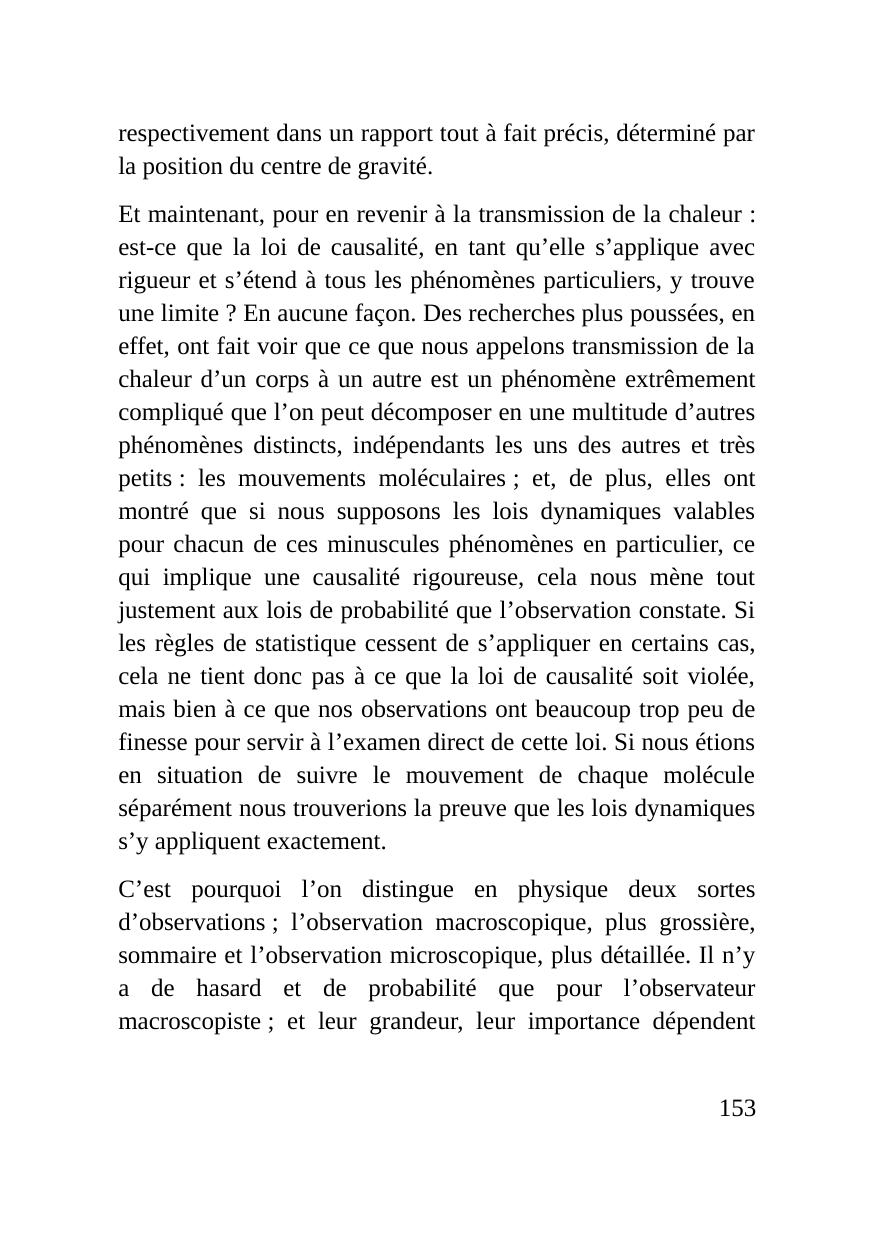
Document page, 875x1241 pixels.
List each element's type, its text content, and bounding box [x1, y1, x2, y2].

text C’est pourquoi l’on distingue en physique deux sortes d’observations ; l’observation macroscopique, plus grossière, sommaire et l’observation microscopique, plus détaillée. Il n’y a de hasard et de probabilité que pour l’observateur macroscopiste ; et leur grandeur, leur importance dépendent [118, 874, 756, 1034]
text Et maintenant, pour en revenir à la transmission de la chaleur : est-ce que la loi de causalité, en tant qu’elle s’applique avec rigueur et s’étend à tous les phénomènes particuliers, y trouve une limite ? En aucune façon. Des recherches plus poussées, en effet, ont fait voir que ce que nous appelons transmission de la chaleur d’un corps à un autre est un phénomène extrêmement compliqué que l’on peut décomposer en une multitude d’autres phénomènes distincts, indépendants les uns des autres et très petits : les mouvements moléculaires ; et, de plus, elles ont montré que si nous supposons les lois dynamiques valables pour chacun de ces minuscules phénomènes en particulier, ce qui implique une causalité rigoureuse, cela nous mène tout justement aux lois de probabilité que l’observation constate. Si les règles de statistique cessent de s’appliquer en certains cas, cela ne tient donc pas à ce que la loi de causalité soit violée, mais bien à ce que nos observations ont beaucoup trop peu de finesse pour servir à l’examen direct de cette loi. Si nous étions en situation de suivre le mouvement de chaque molécule séparément nous trouverions la preuve que les lois dynamiques s’y appliquent exactement. [118, 199, 756, 855]
text respectivement dans un rapport tout à fait précis, déterminé par la position du centre de gravité. [118, 118, 756, 180]
